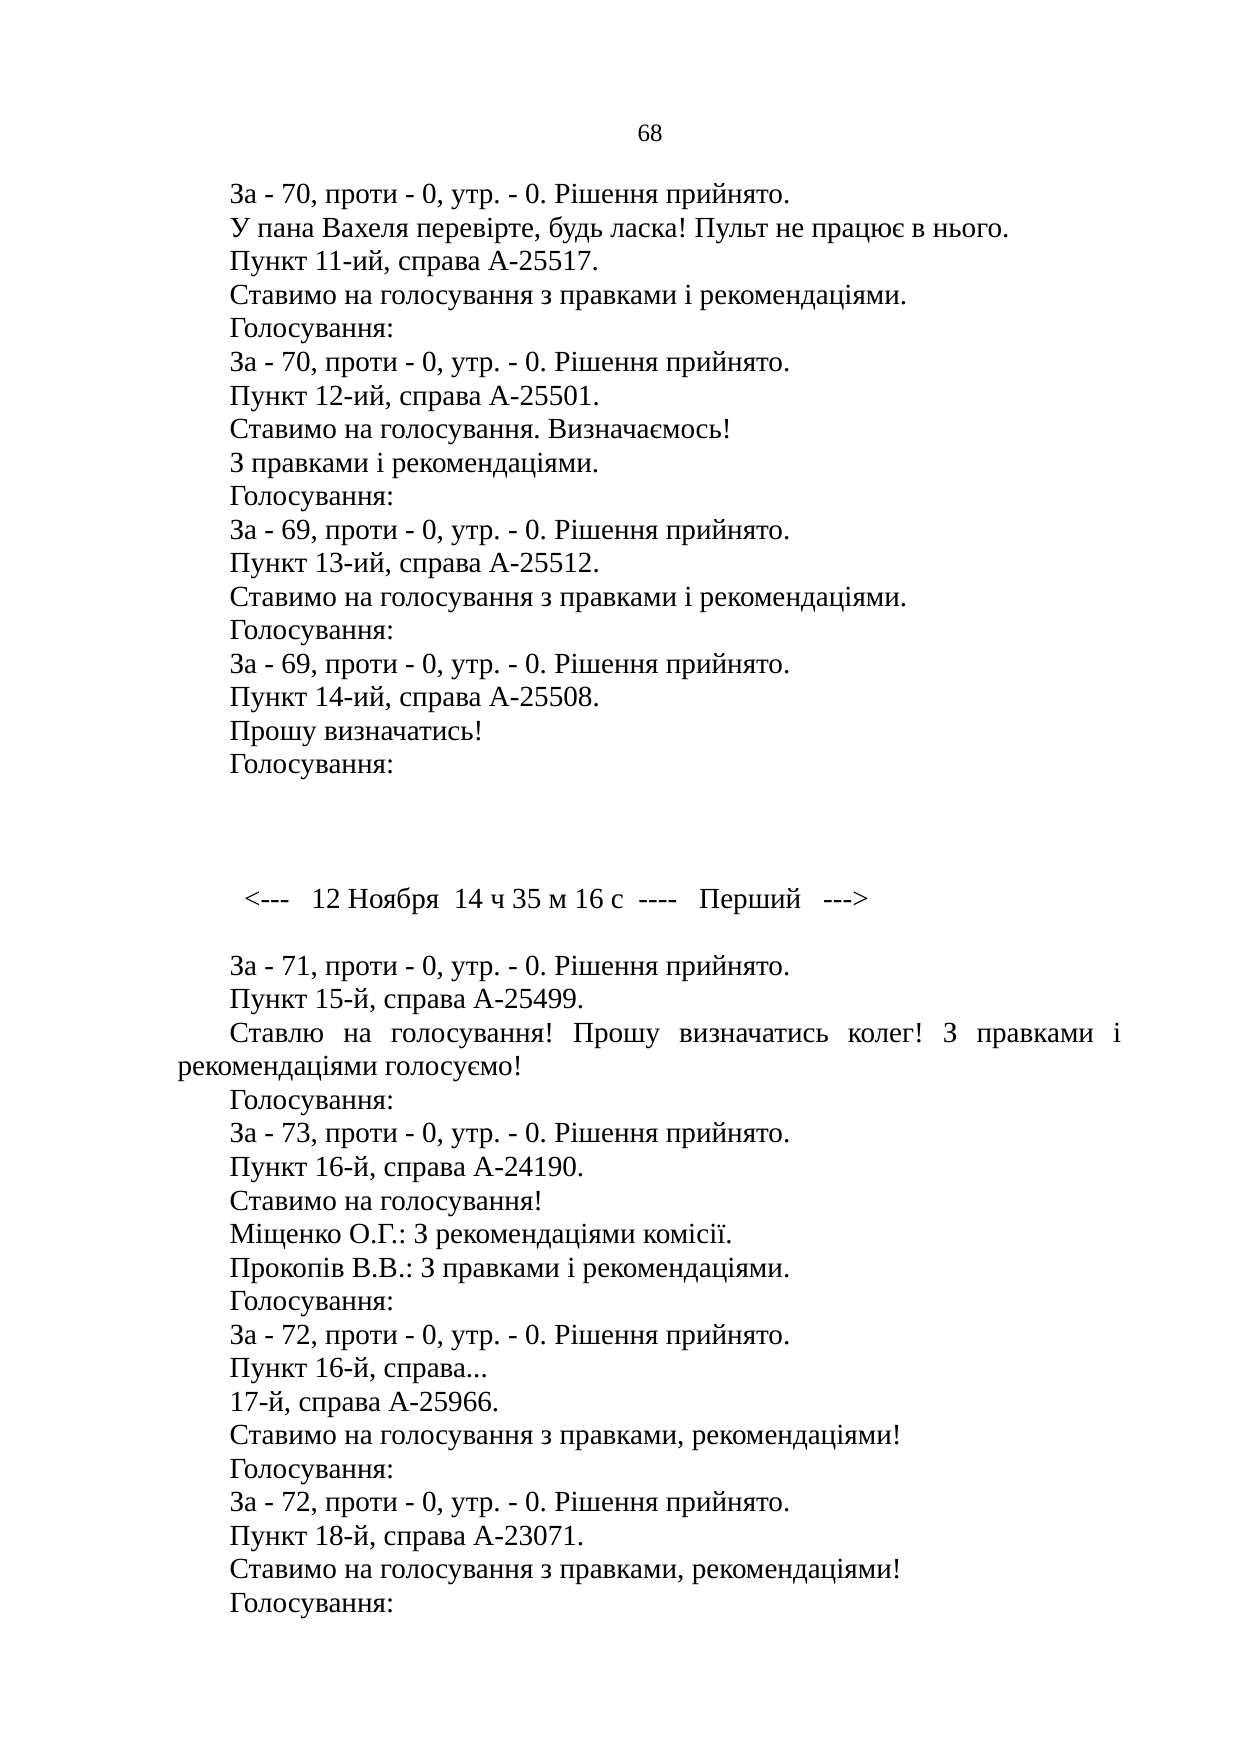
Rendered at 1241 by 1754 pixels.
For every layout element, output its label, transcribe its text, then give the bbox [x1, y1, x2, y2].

text <--- 12 Ноября 14 ч 35 м 16 с ---- Перший ---> [177, 881, 1122, 914]
text Пункт 11-ий, справа А-25517. [177, 243, 1122, 277]
text Голосування: [177, 1283, 1122, 1317]
text Ставимо на голосування з правками, рекомендаціями! [177, 1552, 1122, 1585]
text За - 72, проти - 0, утр. - 0. Рішення прийнято. [177, 1484, 1122, 1518]
text За - 69, проти - 0, утр. - 0. Рішення прийнято. [177, 646, 1122, 679]
text За - 69, проти - 0, утр. - 0. Рішення прийнято. [177, 512, 1122, 545]
text 17-й, справа А-25966. [177, 1384, 1122, 1417]
text Голосування: [177, 1082, 1122, 1116]
text За - 73, проти - 0, утр. - 0. Рішення прийнято. [177, 1116, 1122, 1149]
text За - 70, проти - 0, утр. - 0. Рішення прийнято. [177, 176, 1122, 210]
text Пункт 12-ий, справа А-25501. [177, 378, 1122, 411]
text Голосування: [177, 1451, 1122, 1484]
text Пункт 15-й, справа А-25499. [177, 981, 1122, 1015]
text Пункт 14-ий, справа А-25508. [177, 679, 1122, 713]
text Ставимо на голосування! [177, 1183, 1122, 1216]
text Голосування: [177, 612, 1122, 646]
text Ставимо на голосування з правками і рекомендаціями. [177, 579, 1122, 612]
text Ставлю на голосування! Прошу визначатись колег! З правками і рекомендаціями голосуємо! [177, 1015, 1122, 1082]
text Ставимо на голосування з правками, рекомендаціями! [177, 1417, 1122, 1451]
text Голосування: [177, 747, 1122, 780]
text Прошу визначатись! [177, 713, 1122, 747]
text Пункт 16-й, справа А-24190. [177, 1149, 1122, 1183]
text За - 71, проти - 0, утр. - 0. Рішення прийнято. [177, 948, 1122, 981]
text Пункт 13-ий, справа А-25512. [177, 545, 1122, 579]
text За - 72, проти - 0, утр. - 0. Рішення прийнято. [177, 1317, 1122, 1350]
text Голосування: [177, 311, 1122, 344]
text Пункт 18-й, справа А-23071. [177, 1518, 1122, 1552]
text З правками і рекомендаціями. [177, 445, 1122, 478]
text Пункт 16-й, справа... [177, 1350, 1122, 1384]
text Голосування: [177, 1585, 1122, 1619]
text У пана Вахеля перевірте, будь ласка! Пульт не працює в нього. [177, 210, 1122, 243]
text Ставимо на голосування. Визначаємось! [177, 411, 1122, 445]
text Ставимо на голосування з правками і рекомендаціями. [177, 277, 1122, 311]
text Прокопів В.В.: З правками і рекомендаціями. [177, 1250, 1122, 1283]
text За - 70, проти - 0, утр. - 0. Рішення прийнято. [177, 344, 1122, 378]
text Міщенко О.Г.: З рекомендаціями комісії. [177, 1216, 1122, 1250]
text Голосування: [177, 478, 1122, 512]
